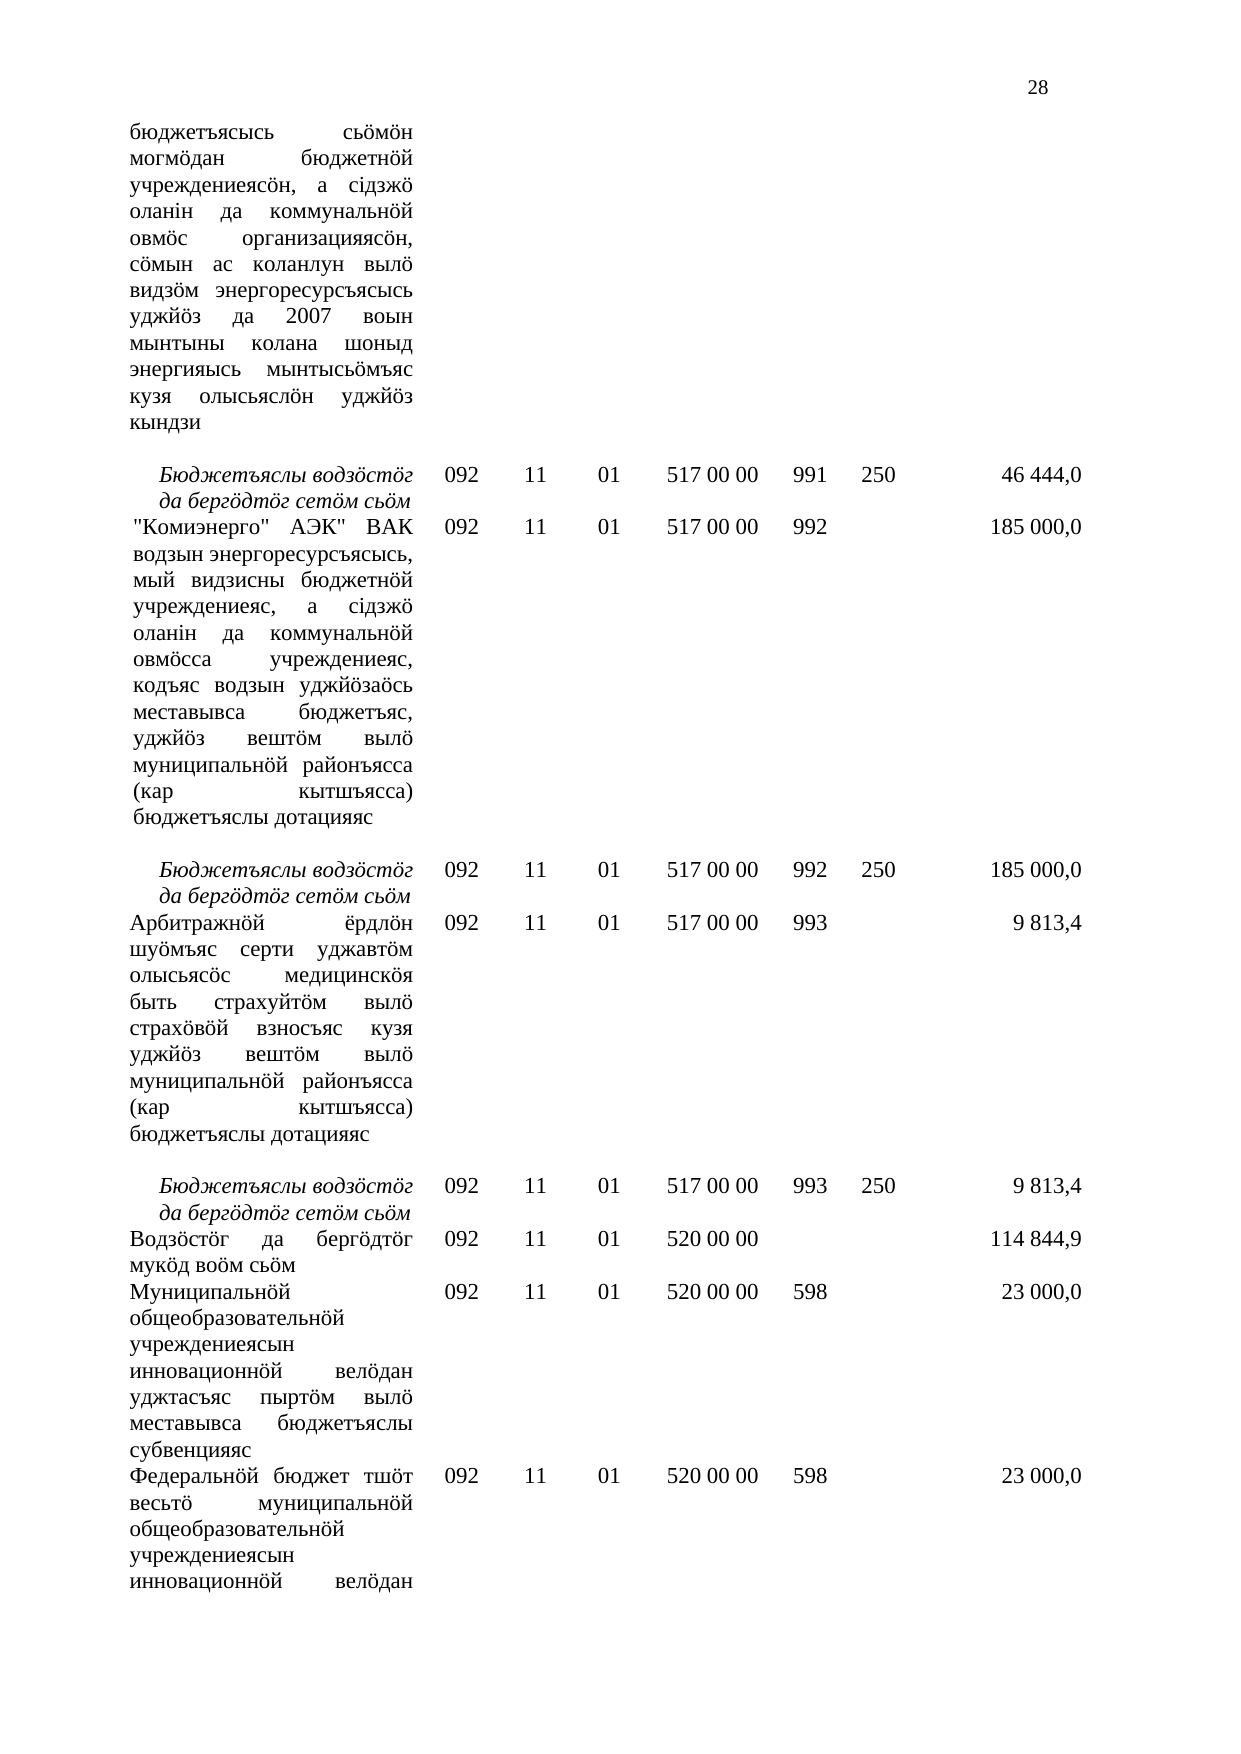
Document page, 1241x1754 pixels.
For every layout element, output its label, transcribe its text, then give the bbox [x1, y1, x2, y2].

table_cell 520 00 00 [646, 1278, 779, 1462]
table_cell 185 000,0 [915, 856, 1093, 909]
table_cell бюджетъясысь сьöмöн могмöдан бюджетнöй учреждениеясöн, а сiдзжö оланiн да коммунальнöй овмöс организацияясöн, сöмын ас коланлун вылö видзöм энергоресурсъясысь уджйöз да 2007 воын мынтыны колана шоныд энергияысь мынтысьöмъяс кузя олысьяслöн уджйöз кындзи [118, 118, 424, 461]
table_cell [1093, 118, 1149, 461]
table_cell 23 000,0 [915, 1278, 1093, 1462]
table_cell 092 [425, 1225, 498, 1278]
table_cell [841, 1462, 915, 1594]
table_cell 992 [779, 856, 841, 909]
table_cell 46 444,0 [915, 461, 1093, 513]
table_cell Федеральнöй бюджет тшöт весьтö муниципальнöй общеобразовательнöй учреждениеясын инновационнöй велöдан [118, 1462, 424, 1594]
table_cell 520 00 00 [646, 1225, 779, 1278]
table_cell 01 [572, 856, 646, 909]
table_cell 092 [425, 1278, 498, 1462]
table_cell 23 000,0 [915, 1462, 1093, 1594]
table_cell Бюджетъяслы водзöстöг да бергöдтöг сетöм сьöм [118, 856, 424, 909]
table_cell Муниципальнöй общеобразовательнöй учреждениеясын инновационнöй велöдан уджтасъяс пыртöм вылö меставывса бюджетъяслы субвенцияяс [118, 1278, 424, 1462]
table_cell 01 [572, 1462, 646, 1594]
table_cell 517 00 00 [646, 514, 779, 856]
table_cell 11 [498, 514, 572, 856]
table_cell Водзöстöг да бергöдтöг мукöд воöм сьöм [118, 1225, 424, 1278]
table_cell [1093, 1278, 1149, 1462]
table_cell 517 00 00 [646, 461, 779, 513]
table_cell 11 [498, 461, 572, 513]
table_cell Арбитражнöй ёрдлöн шуöмъяс серти уджавтöм олысьясöс медицинскöя быть страхуйтöм вылö страхöвöй взносъяс кузя уджйöз вештöм вылö муниципальнöй районъясса (кар кытшъясса) бюджетъяслы дотацияяс [118, 909, 424, 1172]
table_cell 114 844,9 [915, 1225, 1093, 1278]
table_cell 092 [425, 909, 498, 1172]
table_cell [1093, 461, 1149, 513]
table_cell [1093, 514, 1149, 856]
table_cell 11 [498, 1172, 572, 1225]
table_cell 01 [572, 1225, 646, 1278]
table_cell 01 [572, 1172, 646, 1225]
table_cell [841, 118, 915, 461]
table_cell [779, 1225, 841, 1278]
table_cell 01 [572, 514, 646, 856]
table_cell 250 [841, 856, 915, 909]
table_cell 250 [841, 1172, 915, 1225]
table_cell 992 [779, 514, 841, 856]
table_cell 598 [779, 1462, 841, 1594]
table_cell [841, 909, 915, 1172]
table_cell 517 00 00 [646, 856, 779, 909]
table_cell 993 [779, 909, 841, 1172]
table_cell [572, 118, 646, 461]
table_cell 9 813,4 [915, 909, 1093, 1172]
table_cell 185 000,0 [915, 514, 1093, 856]
table_cell [1093, 856, 1149, 909]
table_cell 01 [572, 909, 646, 1172]
table_cell [841, 1225, 915, 1278]
table_cell 092 [425, 1462, 498, 1594]
table_cell 11 [498, 856, 572, 909]
table_cell [1093, 909, 1149, 1172]
table_cell Бюджетъяслы водзöстöг да бергöдтöг сетöм сьöм [118, 461, 424, 513]
table_cell 9 813,4 [915, 1172, 1093, 1225]
table_cell 11 [498, 909, 572, 1172]
table_cell [915, 118, 1093, 461]
table_cell 092 [425, 514, 498, 856]
table_cell [425, 118, 498, 461]
table_cell 01 [572, 1278, 646, 1462]
table_cell [498, 118, 572, 461]
table_cell 250 [841, 461, 915, 513]
table_cell [1093, 1462, 1149, 1594]
table_cell [646, 118, 779, 461]
table_cell "Комиэнерго" АЭК" ВАК водзын энергоресурсъясысь, мый видзисны бюджетнöй учреждениеяс, а сiдзжö оланiн да коммунальнöй овмöсса учреждениеяс, кодъяс водзын уджйöзаöсь меставывса бюджетъяс, уджйöз вештöм вылö муниципальнöй районъясса (кар кытшъясса) бюджетъяслы дотацияяс [118, 514, 424, 856]
table_cell [841, 1278, 915, 1462]
table_cell 11 [498, 1225, 572, 1278]
table_cell 092 [425, 1172, 498, 1225]
table_cell [1093, 1172, 1149, 1225]
table_cell 517 00 00 [646, 909, 779, 1172]
table_cell 11 [498, 1462, 572, 1594]
table_cell 520 00 00 [646, 1462, 779, 1594]
table_cell [779, 118, 841, 461]
table_cell 092 [425, 856, 498, 909]
table_cell 092 [425, 461, 498, 513]
table_cell 517 00 00 [646, 1172, 779, 1225]
table_cell 598 [779, 1278, 841, 1462]
table_cell 993 [779, 1172, 841, 1225]
table_cell 11 [498, 1278, 572, 1462]
table_cell 01 [572, 461, 646, 513]
table_cell Бюджетъяслы водзöстöг да бергöдтöг сетöм сьöм [118, 1172, 424, 1225]
table_cell [1093, 1225, 1149, 1278]
table_cell [841, 514, 915, 856]
table_cell 991 [779, 461, 841, 513]
